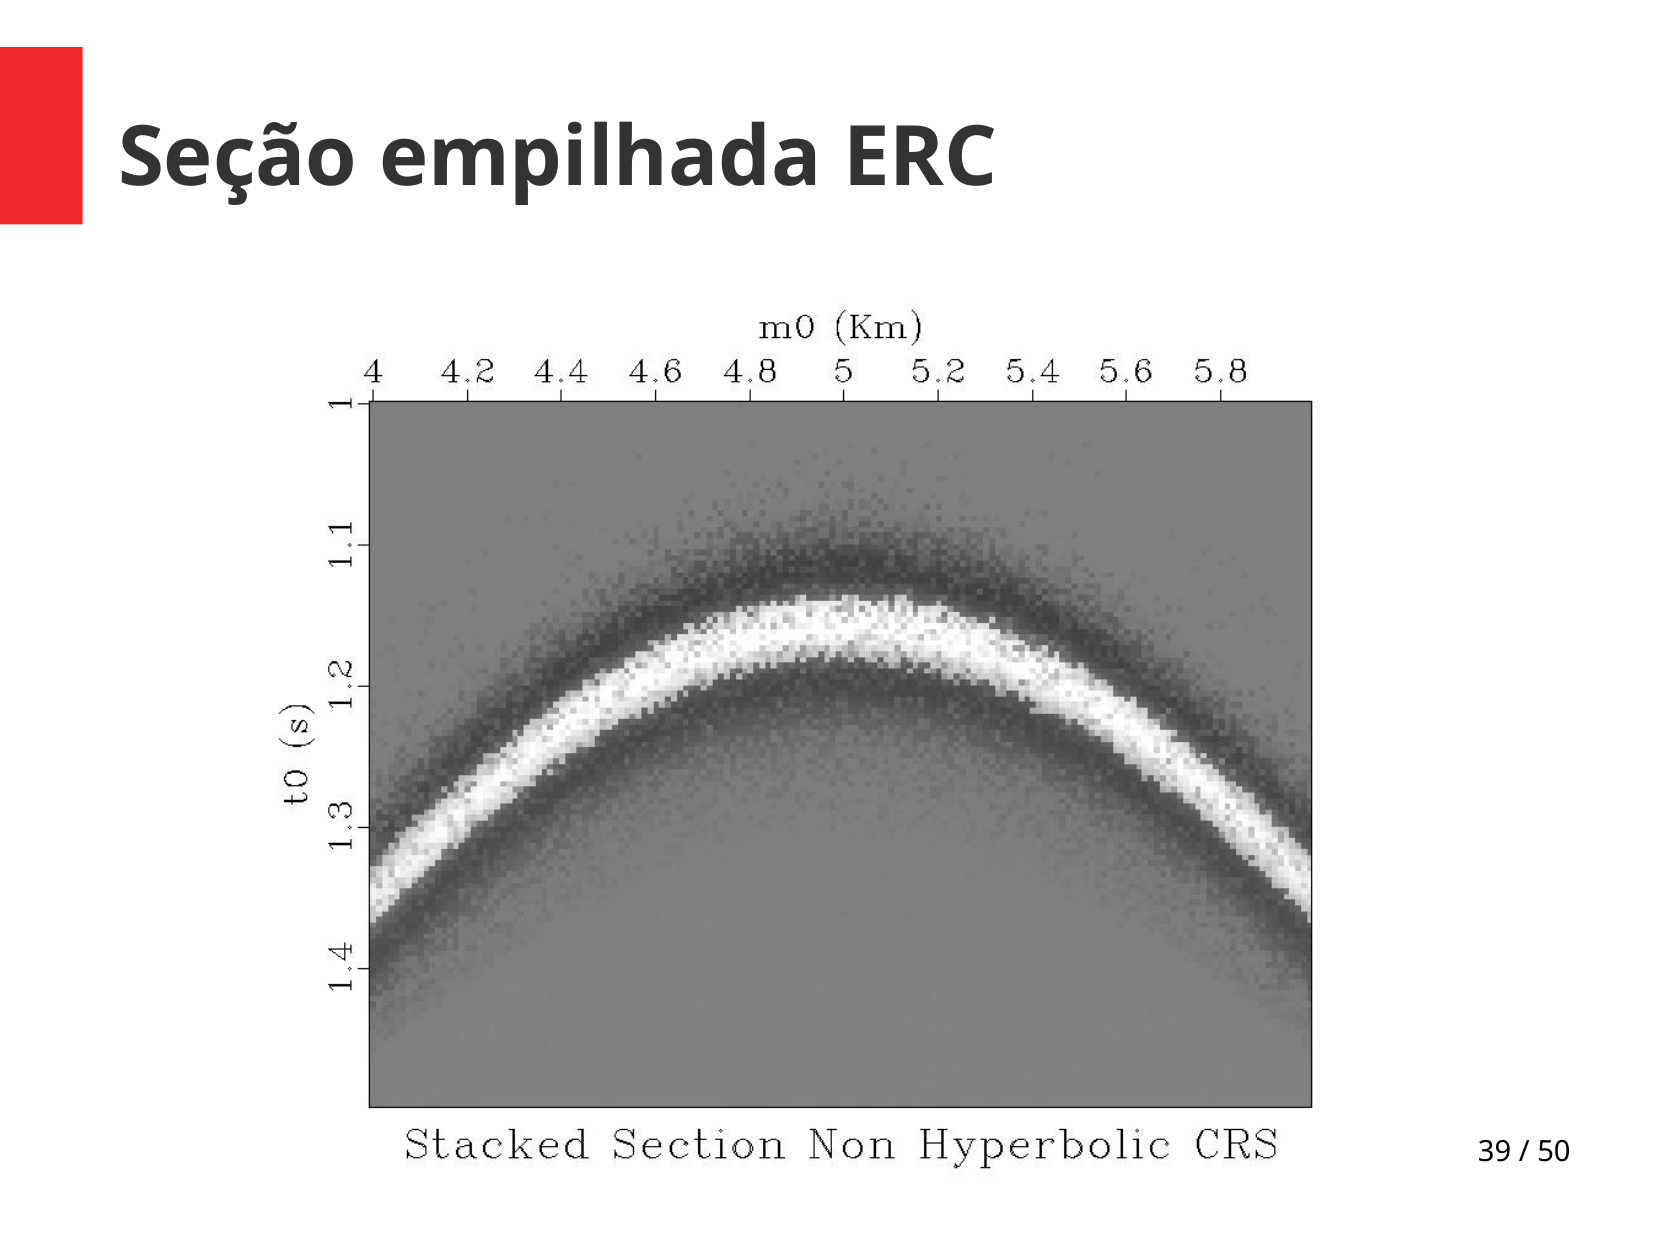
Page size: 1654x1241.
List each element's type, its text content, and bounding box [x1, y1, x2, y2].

picture [160, 283, 1418, 1226]
title Seção empilhada ERC [118, 49, 1571, 257]
